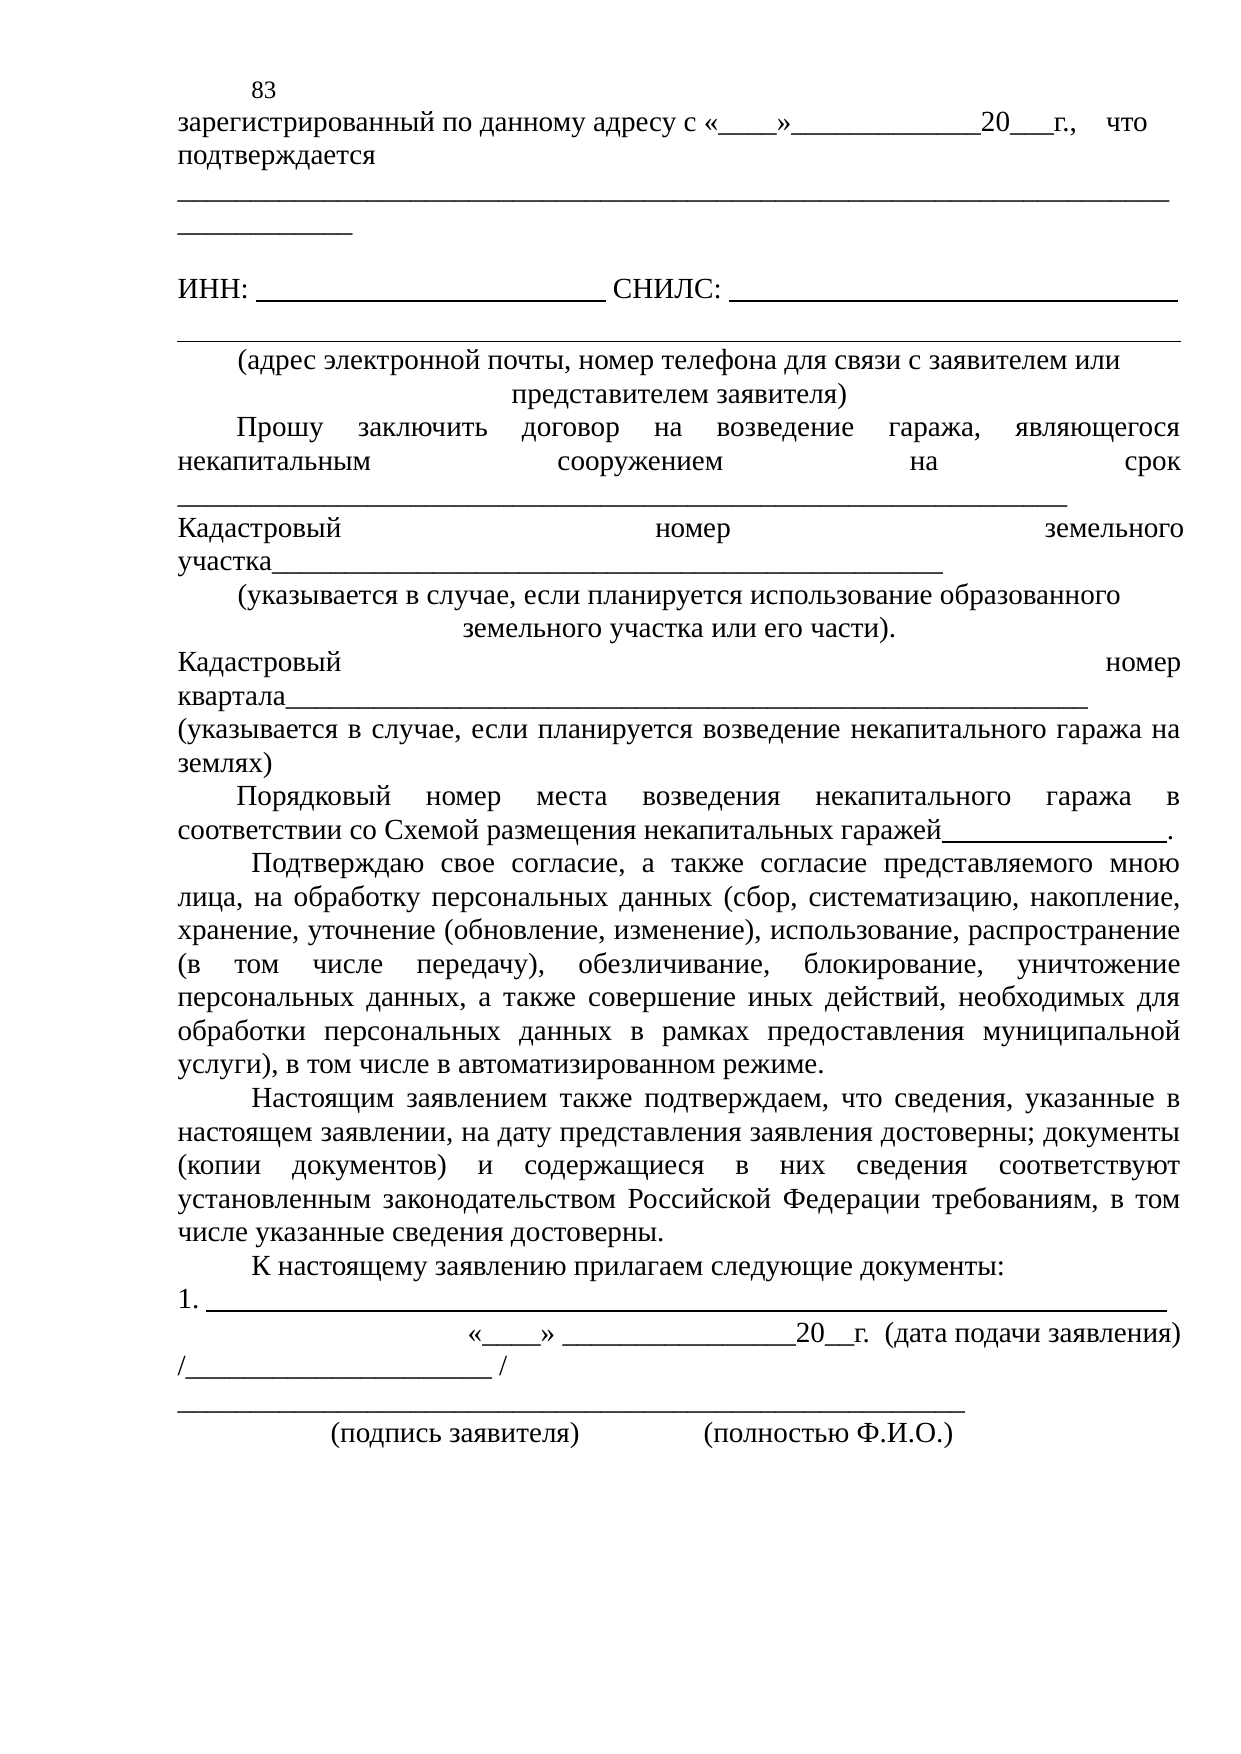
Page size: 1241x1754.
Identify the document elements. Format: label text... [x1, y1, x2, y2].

text Порядковый номер места возведения некапитального гаража в соответствии со Схемой размещения некапитальных гаражей . [177, 778, 1181, 845]
text Кадастровый номер квартала_______________________________________________________ (указывается в случае, если планируется возведение некапитального гаража на землях) [177, 644, 1181, 778]
text Прошу заключить договор на возведение гаража, являющегося некапитальным сооружением на срок _____________________________________________________________ [177, 409, 1181, 510]
text ИНН: СНИЛС: [177, 271, 1181, 305]
text /_____________________ / ______________________________________________________ [177, 1348, 1181, 1416]
text (подпись заявителя) (полностью Ф.И.О.) [177, 1416, 1181, 1449]
text (адрес электронной почты, номер телефона для связи с заявителем или представителем заявителя) [177, 342, 1181, 409]
text зарегистрированный по данному адресу с «____»_____________20___г., что подтверждается [177, 104, 1199, 171]
text «____» ________________20__г. (дата подачи заявления) [177, 1315, 1181, 1348]
text К настоящему заявлению прилагаем следующие документы: [177, 1248, 1181, 1281]
text ________________________________________________________________________________ [177, 171, 1181, 238]
text Настоящим заявлением также подтверждаем, что сведения, указанные в настоящем заявлении, на дату представления заявления достоверны; документы (копии документов) и содержащиеся в них сведения соответствуют установленным законодательством Российской Федерации требованиям, в том числе указанные сведения достоверны. [177, 1080, 1181, 1248]
text Подтверждаю свое согласие, а также согласие представляемого мною лица, на обработку персональных данных (сбор, систематизацию, накопление, хранение, уточнение (обновление, изменение), использование, распространение (в том числе передачу), обезличивание, блокирование, уничтожение персональных данных, а также совершение иных действий, необходимых для обработки персональных данных в рамках предоставления муниципальной услуги), в том числе в автоматизированном режиме. [177, 845, 1181, 1080]
text Кадастровый номер земельного участка______________________________________________ [177, 510, 1184, 577]
text 1. [177, 1281, 1181, 1315]
text (указывается в случае, если планируется использование образованного земельного участка или его части). [177, 577, 1181, 644]
